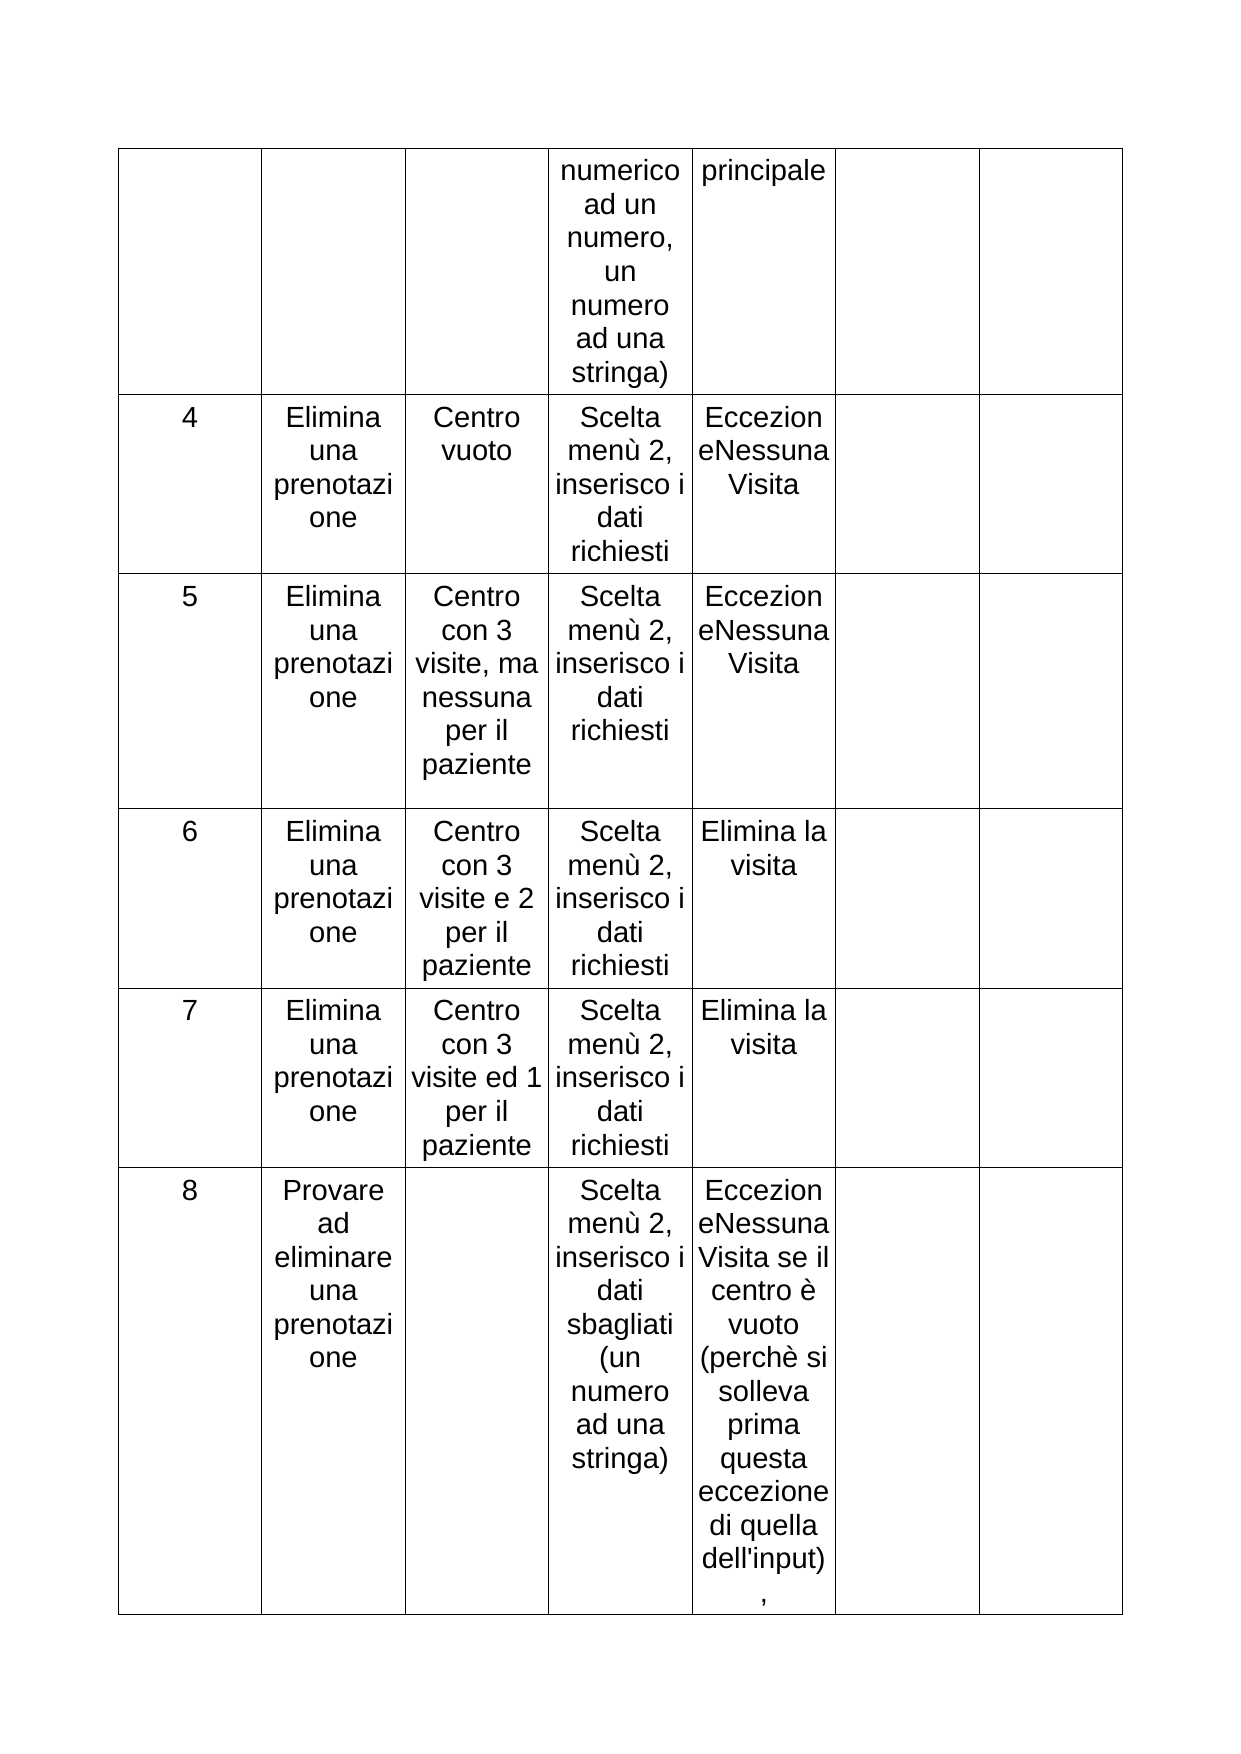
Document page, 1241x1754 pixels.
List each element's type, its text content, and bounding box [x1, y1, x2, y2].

table_cell Elimina la visita [693, 989, 835, 1167]
table_cell Centro con 3 visite e 2 per il paziente [406, 809, 548, 987]
table_cell Scelta menù 2, inserisco i dati richiesti [549, 395, 692, 573]
table_cell Scelta menù 2, inserisco i dati richiesti [549, 989, 692, 1167]
table_cell Elimina una prenotazione [262, 809, 405, 987]
table_cell [836, 395, 979, 573]
table_cell Elimina una prenotazione [262, 989, 405, 1167]
table_cell [980, 1168, 1122, 1614]
table_cell [836, 1168, 979, 1614]
table_cell 8 [119, 1168, 261, 1614]
table_cell [980, 395, 1122, 573]
table_cell Scelta menù 2, inserisco i dati richiesti [549, 574, 692, 808]
table_cell Scelta menù 2, inserisco i dati sbagliati (un numero ad una stringa) [549, 1168, 692, 1614]
table_cell Provare ad eliminare una prenotazione [262, 1168, 405, 1614]
table_cell Elimina la visita [693, 809, 835, 987]
table_cell [836, 574, 979, 808]
table_cell [980, 149, 1122, 394]
table_cell [836, 809, 979, 987]
table_cell [980, 809, 1122, 987]
table_cell EccezioneNessunaVisita [693, 574, 835, 808]
table_cell numerico ad un numero, un numero ad una stringa) [549, 149, 692, 394]
table_cell [836, 989, 979, 1167]
table_cell [836, 149, 979, 394]
table_cell [262, 149, 405, 394]
table_cell EccezioneNessunaVisita [693, 395, 835, 573]
table_cell [980, 574, 1122, 808]
table_cell [119, 149, 261, 394]
table_cell EccezioneNessunaVisita se il centro è vuoto (perchè si solleva prima questa eccezione di quella dell'input), [693, 1168, 835, 1614]
table_cell Centro con 3 visite ed 1 per il paziente [406, 989, 548, 1167]
table_cell 5 [119, 574, 261, 808]
table_cell [980, 989, 1122, 1167]
table_cell Elimina una prenotazione [262, 574, 405, 808]
table_cell 7 [119, 989, 261, 1167]
table_cell Elimina una prenotazione [262, 395, 405, 573]
table_cell Centro con 3 visite, ma nessuna per il paziente [406, 574, 548, 808]
table_cell Centro vuoto [406, 395, 548, 573]
table_cell principale [693, 149, 835, 394]
table_cell [406, 1168, 548, 1614]
table_cell [406, 149, 548, 394]
table_cell 4 [119, 395, 261, 573]
table_cell Scelta menù 2, inserisco i dati richiesti [549, 809, 692, 987]
table_cell 6 [119, 809, 261, 987]
